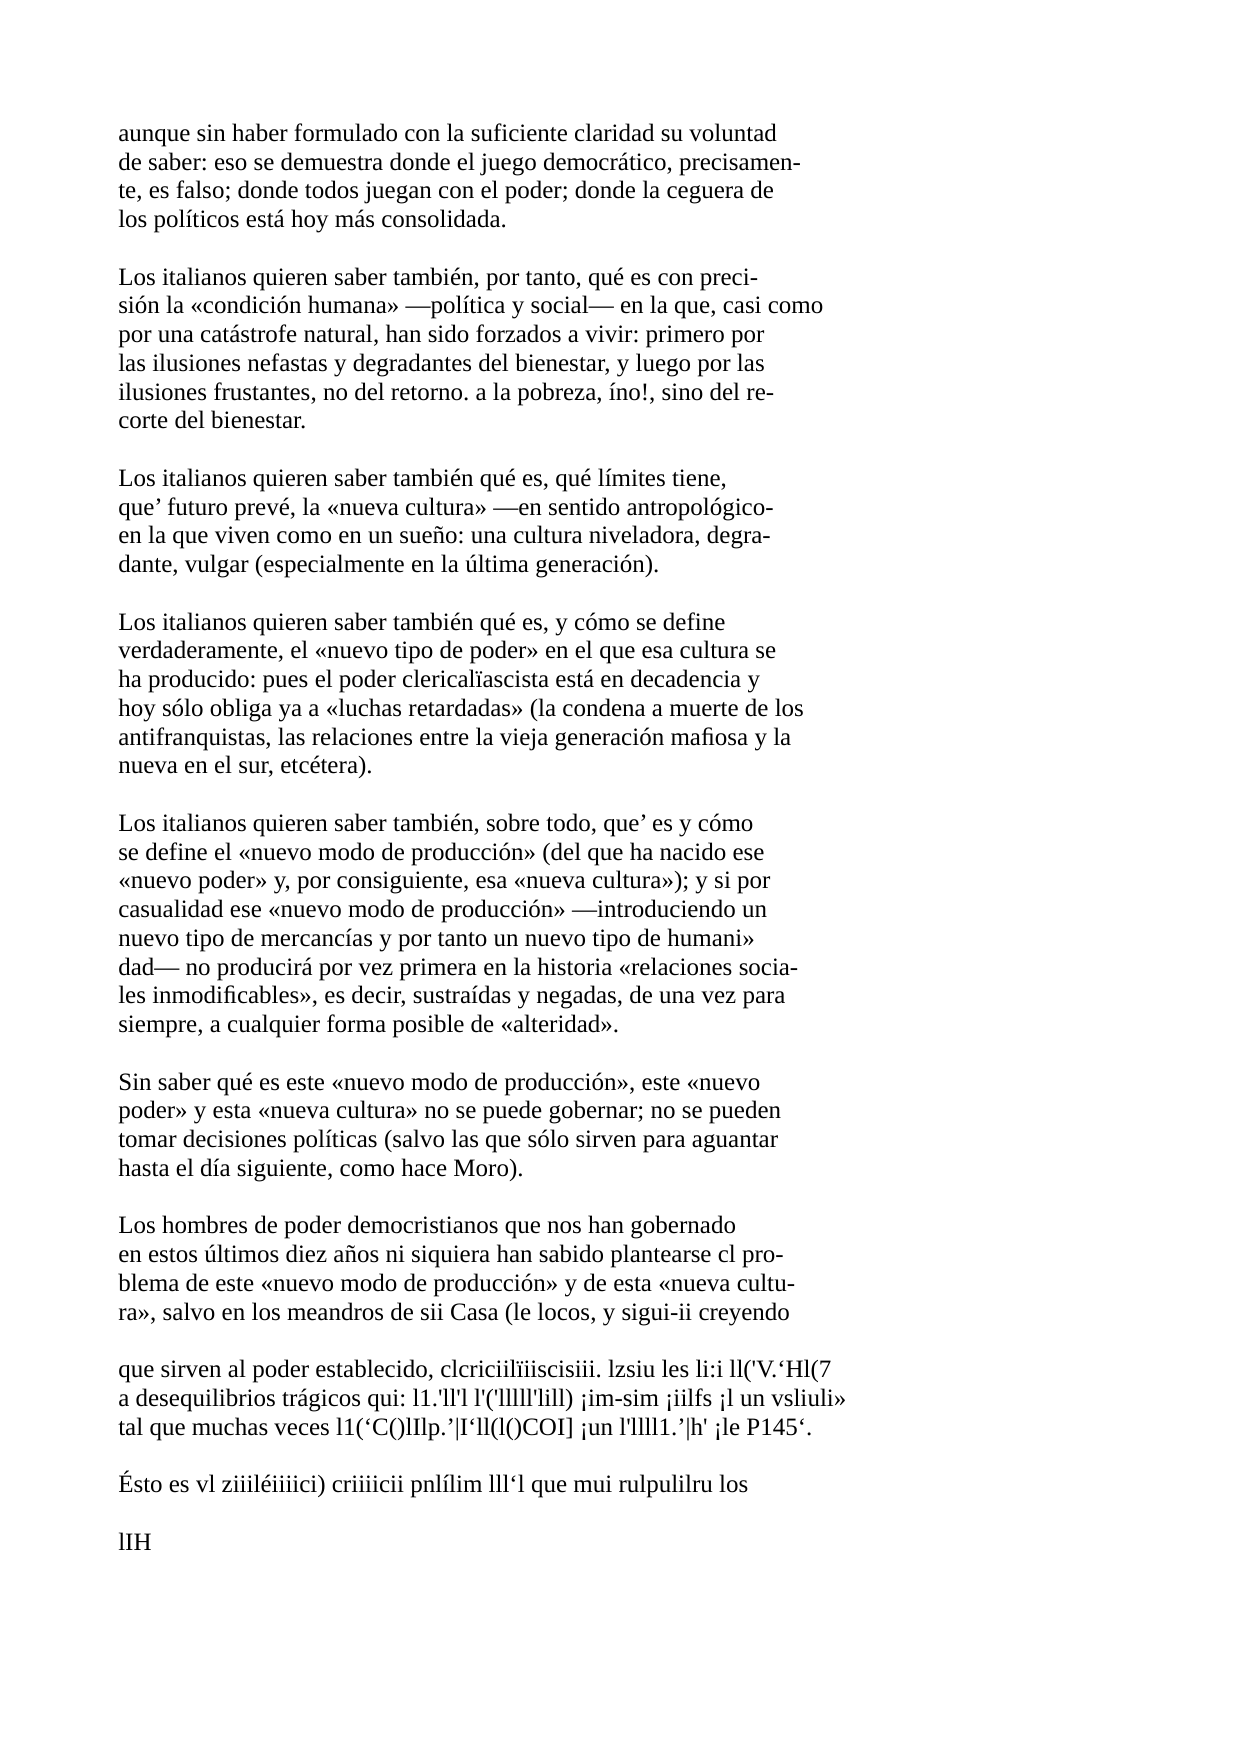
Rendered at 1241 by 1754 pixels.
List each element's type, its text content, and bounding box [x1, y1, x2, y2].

text hasta el día siguiente, como hace Moro). [118, 1153, 1122, 1182]
text verdaderamente, el «nuevo tipo de poder» en el que esa cultura se [118, 636, 1122, 664]
text que’ futuro prevé, la «nueva cultura» —en sentido antropológico- [118, 492, 1122, 521]
text sión la «condición humana» —política y social— en la que, casi como [118, 291, 1122, 319]
text casualidad ese «nuevo modo de producción» —introduciendo un [118, 894, 1122, 923]
text Sin saber qué es este «nuevo modo de producción», este «nuevo [118, 1067, 1122, 1096]
text aunque sin haber formulado con la suficiente claridad su voluntad [118, 118, 1122, 147]
text tal que muchas veces l1(‘C()lIlp.’|I‘ll(l()COI] ¡un l'llll1.’|h' ¡le P145‘. [118, 1412, 1122, 1441]
text siempre, a cualquier forma posible de «alteridad». [118, 1009, 1122, 1038]
text ha producido: pues el poder clericalïascista está en decadencia y [118, 664, 1122, 693]
text en estos últimos diez años ni siquiera han sabido plantearse cl pro- [118, 1239, 1122, 1268]
text blema de este «nuevo modo de producción» y de esta «nueva cultu- [118, 1268, 1122, 1297]
text Los hombres de poder democristianos que nos han gobernado [118, 1211, 1122, 1239]
text dad— no producirá por vez primera en la historia «relaciones socia- [118, 952, 1122, 981]
text nueva en el sur, etcétera). [118, 751, 1122, 779]
text Los italianos quieren saber también qué es, y cómo se define [118, 607, 1122, 636]
text Ésto es vl ziiiléiiiici) criiiicii pnlílim lll‘l que mui rulpulilru los [118, 1469, 1122, 1498]
text te, es falso; donde todos juegan con el poder; donde la ceguera de [118, 176, 1122, 204]
text ra», salvo en los meandros de sii Casa (le locos, y sigui-ii creyendo [118, 1297, 1122, 1326]
text tomar decisiones políticas (salvo las que sólo sirven para aguantar [118, 1124, 1122, 1153]
text dante, vulgar (especialmente en la última generación). [118, 549, 1122, 578]
text nuevo tipo de mercancías y por tanto un nuevo tipo de humani» [118, 923, 1122, 952]
text les inmodiﬁcables», es decir, sustraídas y negadas, de una vez para [118, 981, 1122, 1009]
text los políticos está hoy más consolidada. [118, 204, 1122, 233]
text poder» y esta «nueva cultura» no se puede gobernar; no se pueden [118, 1096, 1122, 1124]
text de saber: eso se demuestra donde el juego democrático, precisamen- [118, 147, 1122, 176]
text Los italianos quieren saber también qué es, qué límites tiene, [118, 463, 1122, 492]
text Los italianos quieren saber también, por tanto, qué es con preci- [118, 262, 1122, 291]
text por una catástrofe natural, han sido forzados a vivir: primero por [118, 319, 1122, 348]
text hoy sólo obliga ya a «luchas retardadas» (la condena a muerte de los [118, 693, 1122, 722]
text «nuevo poder» y, por consiguiente, esa «nueva cultura»); y si por [118, 866, 1122, 894]
text se define el «nuevo modo de producción» (del que ha nacido ese [118, 837, 1122, 866]
text las ilusiones nefastas y degradantes del bienestar, y luego por las [118, 348, 1122, 377]
text antifranquistas, las relaciones entre la vieja generación maﬁosa y la [118, 722, 1122, 751]
text corte del bienestar. [118, 406, 1122, 434]
text en la que viven como en un sueño: una cultura niveladora, degra- [118, 521, 1122, 549]
text Los italianos quieren saber también, sobre todo, que’ es y cómo [118, 808, 1122, 837]
text a desequilibrios trágicos qui: l1.'ll'l l'('lllll'lill) ¡im-sim ¡iilfs ¡l un vsliuli» [118, 1383, 1122, 1412]
text ilusiones frustantes, no del retorno. a la pobreza, íno!, sino del re- [118, 377, 1122, 406]
text que sirven al poder establecido, clcriciilïiiscisiii. lzsiu les li:i ll('V.‘Hl(7 [118, 1354, 1122, 1383]
text lIH [118, 1527, 1122, 1556]
